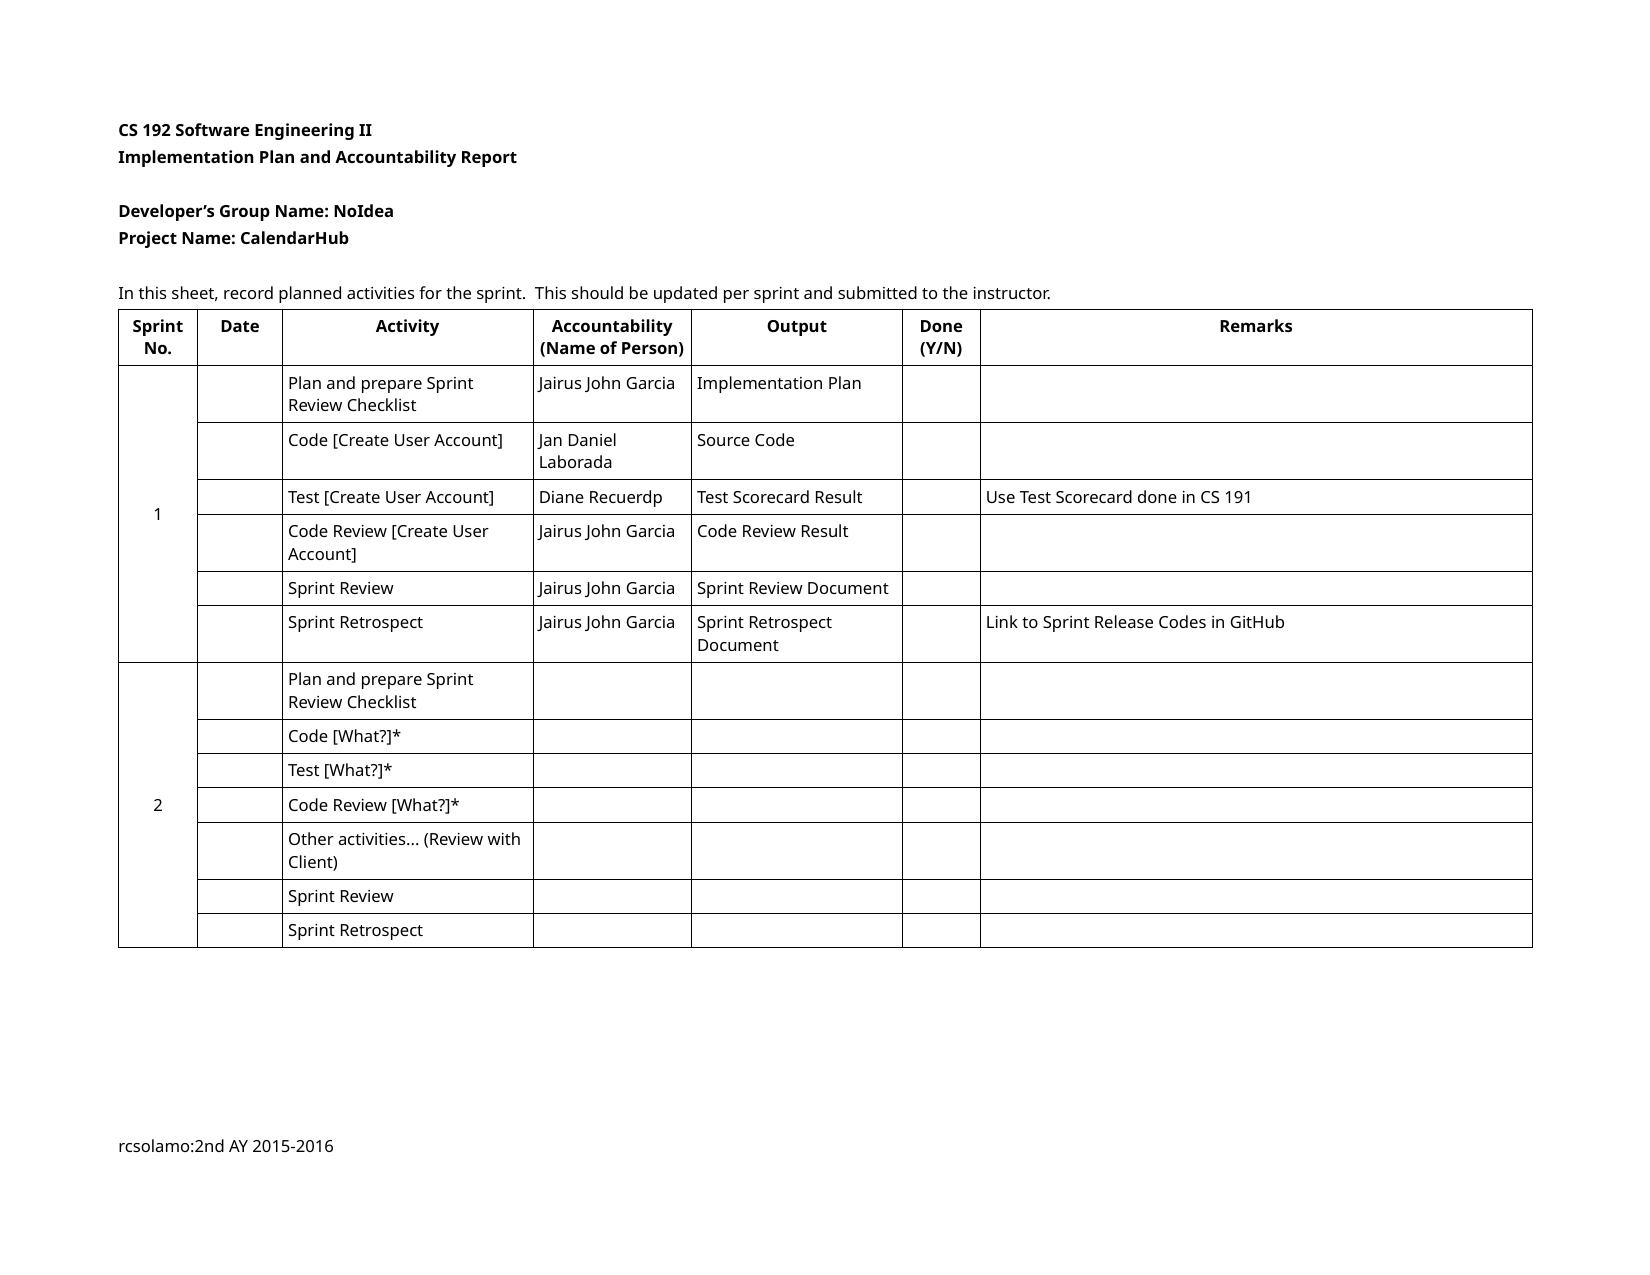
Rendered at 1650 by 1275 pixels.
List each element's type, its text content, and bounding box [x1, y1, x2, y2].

table_cell Jairus John Garcia [534, 572, 691, 605]
table_cell [534, 788, 691, 822]
table_cell Sprint Review [283, 880, 533, 913]
table_cell Test [Create User Account] [283, 480, 533, 514]
table_cell [981, 515, 1532, 571]
table_cell [981, 572, 1532, 605]
table_cell Plan and prepare Sprint Review Checklist [283, 663, 533, 719]
table_cell [903, 880, 980, 913]
table_cell [903, 754, 980, 787]
table_cell Code Review [Create User Account] [283, 515, 533, 571]
table_cell Code Review Result [692, 515, 902, 571]
table_header Activity [283, 310, 533, 365]
table_cell [981, 823, 1532, 879]
table_cell [198, 423, 282, 479]
table_header Sprint No. [119, 310, 197, 365]
table_cell Sprint Retrospect Document [692, 606, 902, 662]
table_cell [903, 515, 980, 571]
table_cell [692, 823, 902, 879]
table_cell Plan and prepare Sprint Review Checklist [283, 366, 533, 422]
table_cell [981, 880, 1532, 913]
table_cell [692, 914, 902, 947]
table_cell [981, 720, 1532, 753]
table_cell [692, 663, 902, 719]
table_cell [903, 663, 980, 719]
table_cell Test [What?]* [283, 754, 533, 787]
table_cell [981, 663, 1532, 719]
table_header Remarks [981, 310, 1532, 365]
table_cell [903, 788, 980, 822]
table_cell 2 [119, 663, 197, 947]
table_cell [534, 754, 691, 787]
table_cell Jairus John Garcia [534, 366, 691, 422]
table_cell [692, 788, 902, 822]
table_cell Code Review [What?]* [283, 788, 533, 822]
table_cell [692, 880, 902, 913]
table_cell Link to Sprint Release Codes in GitHub [981, 606, 1532, 662]
table_cell [534, 823, 691, 879]
table_cell [903, 914, 980, 947]
table_cell Sprint Review Document [692, 572, 902, 605]
table_cell [534, 663, 691, 719]
table_cell Implementation Plan [692, 366, 902, 422]
table_cell [903, 823, 980, 879]
table_cell [198, 663, 282, 719]
table_cell [981, 366, 1532, 422]
text In this sheet, record planned activities for the sprint. This should be updated per sprint and submitted to the instructor. [118, 281, 1532, 304]
text CS 192 Software Engineering II [118, 118, 1532, 141]
table_cell [903, 606, 980, 662]
table_cell [903, 480, 980, 514]
table_cell Code [What?]* [283, 720, 533, 753]
table_cell [198, 880, 282, 913]
table_cell [981, 754, 1532, 787]
table_cell [198, 606, 282, 662]
table_cell [981, 423, 1532, 479]
table_cell [903, 720, 980, 753]
table_cell Source Code [692, 423, 902, 479]
table_cell [534, 720, 691, 753]
table_cell [903, 572, 980, 605]
table_cell [981, 788, 1532, 822]
table_cell 1 [119, 366, 197, 662]
table_cell Use Test Scorecard done in CS 191 [981, 480, 1532, 514]
text Developer’s Group Name: NoIdea [118, 200, 1532, 222]
table_cell [198, 720, 282, 753]
table_cell [534, 880, 691, 913]
table_cell Jairus John Garcia [534, 606, 691, 662]
table_cell [903, 366, 980, 422]
table_cell Other activities... (Review with Client) [283, 823, 533, 879]
table_cell Code [Create User Account] [283, 423, 533, 479]
table_header Accountability (Name of Person) [534, 310, 691, 365]
table_cell [198, 515, 282, 571]
table_cell [534, 914, 691, 947]
table_cell Jairus John Garcia [534, 515, 691, 571]
table_cell [198, 823, 282, 879]
table_header Date [198, 310, 282, 365]
table_cell Sprint Retrospect [283, 914, 533, 947]
table_cell Diane Recuerdp [534, 480, 691, 514]
table_cell [198, 914, 282, 947]
table_cell Test Scorecard Result [692, 480, 902, 514]
table_cell [692, 720, 902, 753]
table_cell [981, 914, 1532, 947]
table_cell Jan Daniel Laborada [534, 423, 691, 479]
table_cell [198, 572, 282, 605]
table_cell [198, 366, 282, 422]
table_cell [198, 480, 282, 514]
table_cell Sprint Review [283, 572, 533, 605]
table_cell [903, 423, 980, 479]
table_header Output [692, 310, 902, 365]
text Implementation Plan and Accountability Report [118, 145, 1532, 168]
table_cell Sprint Retrospect [283, 606, 533, 662]
table_cell [198, 754, 282, 787]
table_cell [198, 788, 282, 822]
text Project Name: CalendarHub [118, 227, 1532, 249]
table_header Done (Y/N) [903, 310, 980, 365]
table_cell [692, 754, 902, 787]
